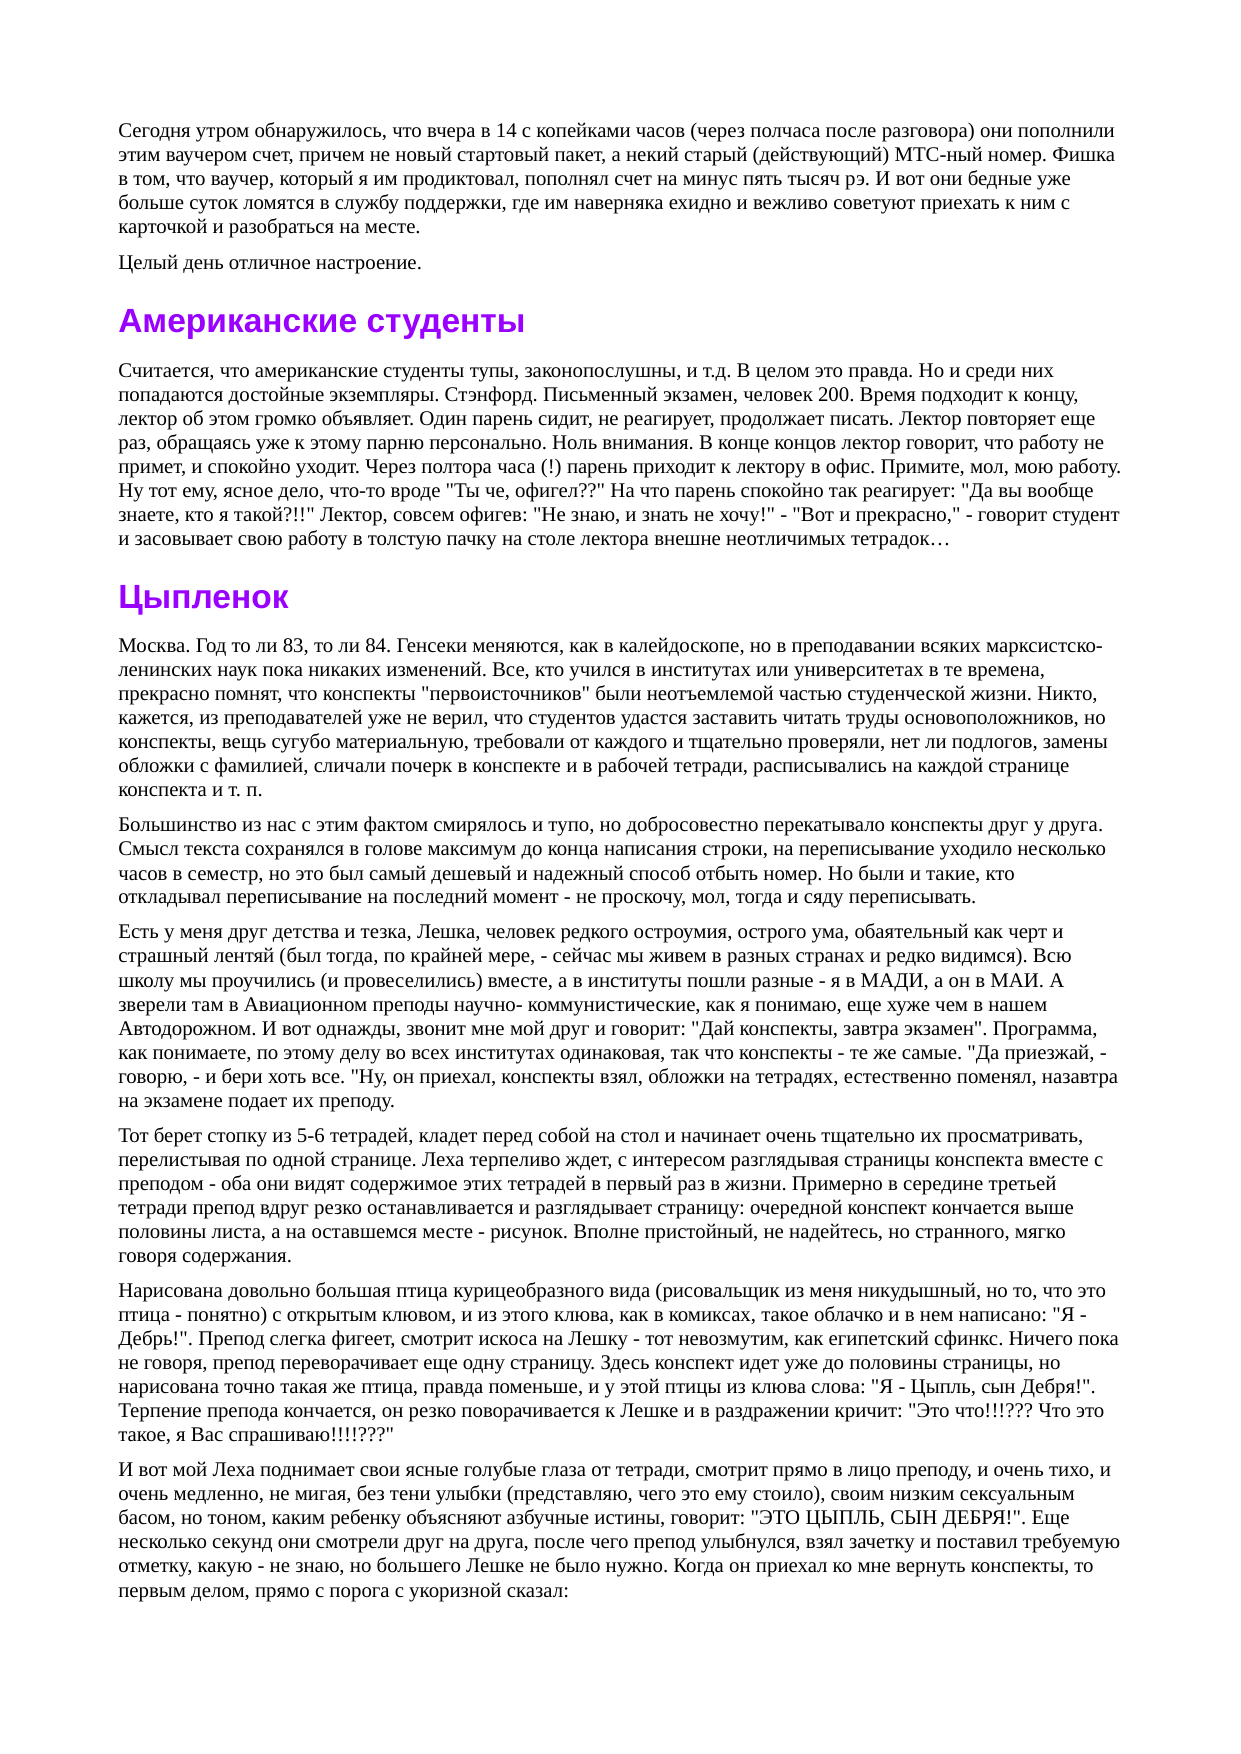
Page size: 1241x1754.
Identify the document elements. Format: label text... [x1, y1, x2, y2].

text Большинство из нас с этим фактом смирялось и тупо, но добросовестно перекатывало конспекты друг у друга. Смысл текста сохранялся в голове максимум до конца написания строки, на переписывание уходило несколько часов в семестр, но это был самый дешевый и надежный способ отбыть номер. Но были и такие, кто откладывал переписывание на последний момент - не проскочу, мол, тогда и сяду переписывать. [118, 812, 1122, 908]
text Тот берет стопку из 5-6 тетрадей, кладет перед собой на стол и начинает очень тщательно их просматривать, перелистывая по одной странице. Леха терпеливо ждет, с интересом разглядывая страницы конспекта вместе с преподом - оба они видят содержимое этих тетрадей в первый раз в жизни. Примерно в середине третьей тетради препод вдруг резко останавливается и разглядывает страницу: очередной конспект кончается выше половины листа, а на оставшемся месте - рисунок. Вполне пристойный, не надейтесь, но странного, мягко говоря содержания. [118, 1123, 1122, 1267]
text Нарисована довольно большая птица курицеобразного вида (рисовальщик из меня никудышный, но то, что это птица - понятно) с открытым клювом, и из этого клюва, как в комиксах, такое облачко и в нем написано: "Я - Дебрь!". Препод слегка фигеет, смотрит искоса на Лешку - тот невозмутим, как египетский сфинкс. Ничего пока не говоря, препод переворачивает еще одну страницу. Здесь конспект идет уже до половины страницы, но нарисована точно такая же птица, правда поменьше, и у этой птицы из клюва слова: "Я - Цыпль, сын Дебря!". Терпение препода кончается, он резко поворачивается к Лешке и в раздражении кричит: "Это что!!!??? Что это такое, я Вас спрашиваю!!!!???" [118, 1278, 1122, 1446]
text Целый день отличное настроение. [118, 250, 1122, 274]
text Москва. Год то ли 83, то ли 84. Генсеки меняются, как в калейдоскопе, но в преподавании всяких марксистско-ленинских наук пока никаких изменений. Все, кто учился в институтах или университетах в те времена, прекрасно помнят, что конспекты "первоисточников" были неотъемлемой частью студенческой жизни. Никто, кажется, из преподавателей уже не верил, что студентов удастся заставить читать труды основоположников, но конспекты, вещь сугубо материальную, требовали от каждого и тщательно проверяли, нет ли подлогов, замены обложки с фамилией, сличали почерк в конспекте и в рабочей тетради, расписывались на каждой странице конспекта и т. п. [118, 633, 1122, 801]
subtitle Цыпленок [118, 576, 1122, 615]
text Считается, что американские студенты тупы, законопослушны, и т.д. В целом это правда. Но и среди них попадаются достойные экземпляры. Стэнфорд. Письменный экзамен, человек 200. Время подходит к концу, лектор об этом громко объявляет. Один парень сидит, не реагирует, продолжает писать. Лектор повторяет еще раз, обращаясь уже к этому парню персонально. Ноль внимания. В конце концов лектор говорит, что работу не примет, и спокойно уходит. Через полтора часа (!) парень приходит к лектору в офис. Примите, мол, мою работу. Ну тот ему, ясное дело, что-то вроде "Ты че, офигел??" На что парень спокойно так реагирует: "Да вы вообще знаете, кто я такой?!!" Лектор, совсем офигев: "Не знаю, и знать не хочу!" - "Вот и прекрасно," - говорит студент и засовывает свою работу в толстую пачку на столе лектора внешне неотличимых тетрадок… [118, 358, 1122, 550]
text И вот мой Леха поднимает свои ясные голубые глаза от тетради, смотрит прямо в лицо преподу, и очень тихо, и очень медленно, не мигая, без тени улыбки (представляю, чего это ему стоило), своим низким сексуальным басом, но тоном, каким ребенку объясняют азбучные истины, говорит: "ЭТО ЦЫПЛЬ, СЫН ДЕБРЯ!". Еще несколько секунд они смотрели друг на друга, после чего препод улыбнулся, взял зачетку и поставил требуемую отметку, какую - не знаю, но большего Лешке не было нужно. Когда он приехал ко мне вернуть конспекты, то первым делом, прямо с порога с укоризной сказал: [118, 1457, 1122, 1602]
text Есть у меня друг детства и тезка, Лешка, человек редкого остроумия, острого ума, обаятельный как черт и страшный лентяй (был тогда, по крайней мере, - сейчас мы живем в разных странах и редко видимся). Всю школу мы проучились (и провеселились) вместе, а в институты пошли разные - я в МАДИ, а он в МАИ. А зверели там в Авиационном преподы научно- коммунистические, как я понимаю, еще хуже чем в нашем Автодорожном. И вот однажды, звонит мне мой друг и говорит: "Дай конспекты, завтра экзамен". Программа, как понимаете, по этому делу во всех институтах одинаковая, так что конспекты - те же самые. "Да приезжай, - говорю, - и бери хоть все. "Ну, он приехал, конспекты взял, обложки на тетрадях, естественно поменял, назавтра на экзамене подает их преподу. [118, 919, 1122, 1112]
subtitle Американские студенты [118, 301, 1122, 340]
text Сегодня утром обнаружилось, что вчера в 14 с копейками часов (через полчаса после разговора) они пополнили этим ваучером счет, причем не новый стартовый пакет, а некий старый (действующий) МТС-ный номер. Фишка в том, что ваучер, который я им продиктовал, пополнял счет на минус пять тысяч рэ. И вот они бедные уже больше суток ломятся в службу поддержки, где им наверняка ехидно и вежливо советуют приехать к ним с карточкой и разобраться на месте. [118, 118, 1122, 238]
